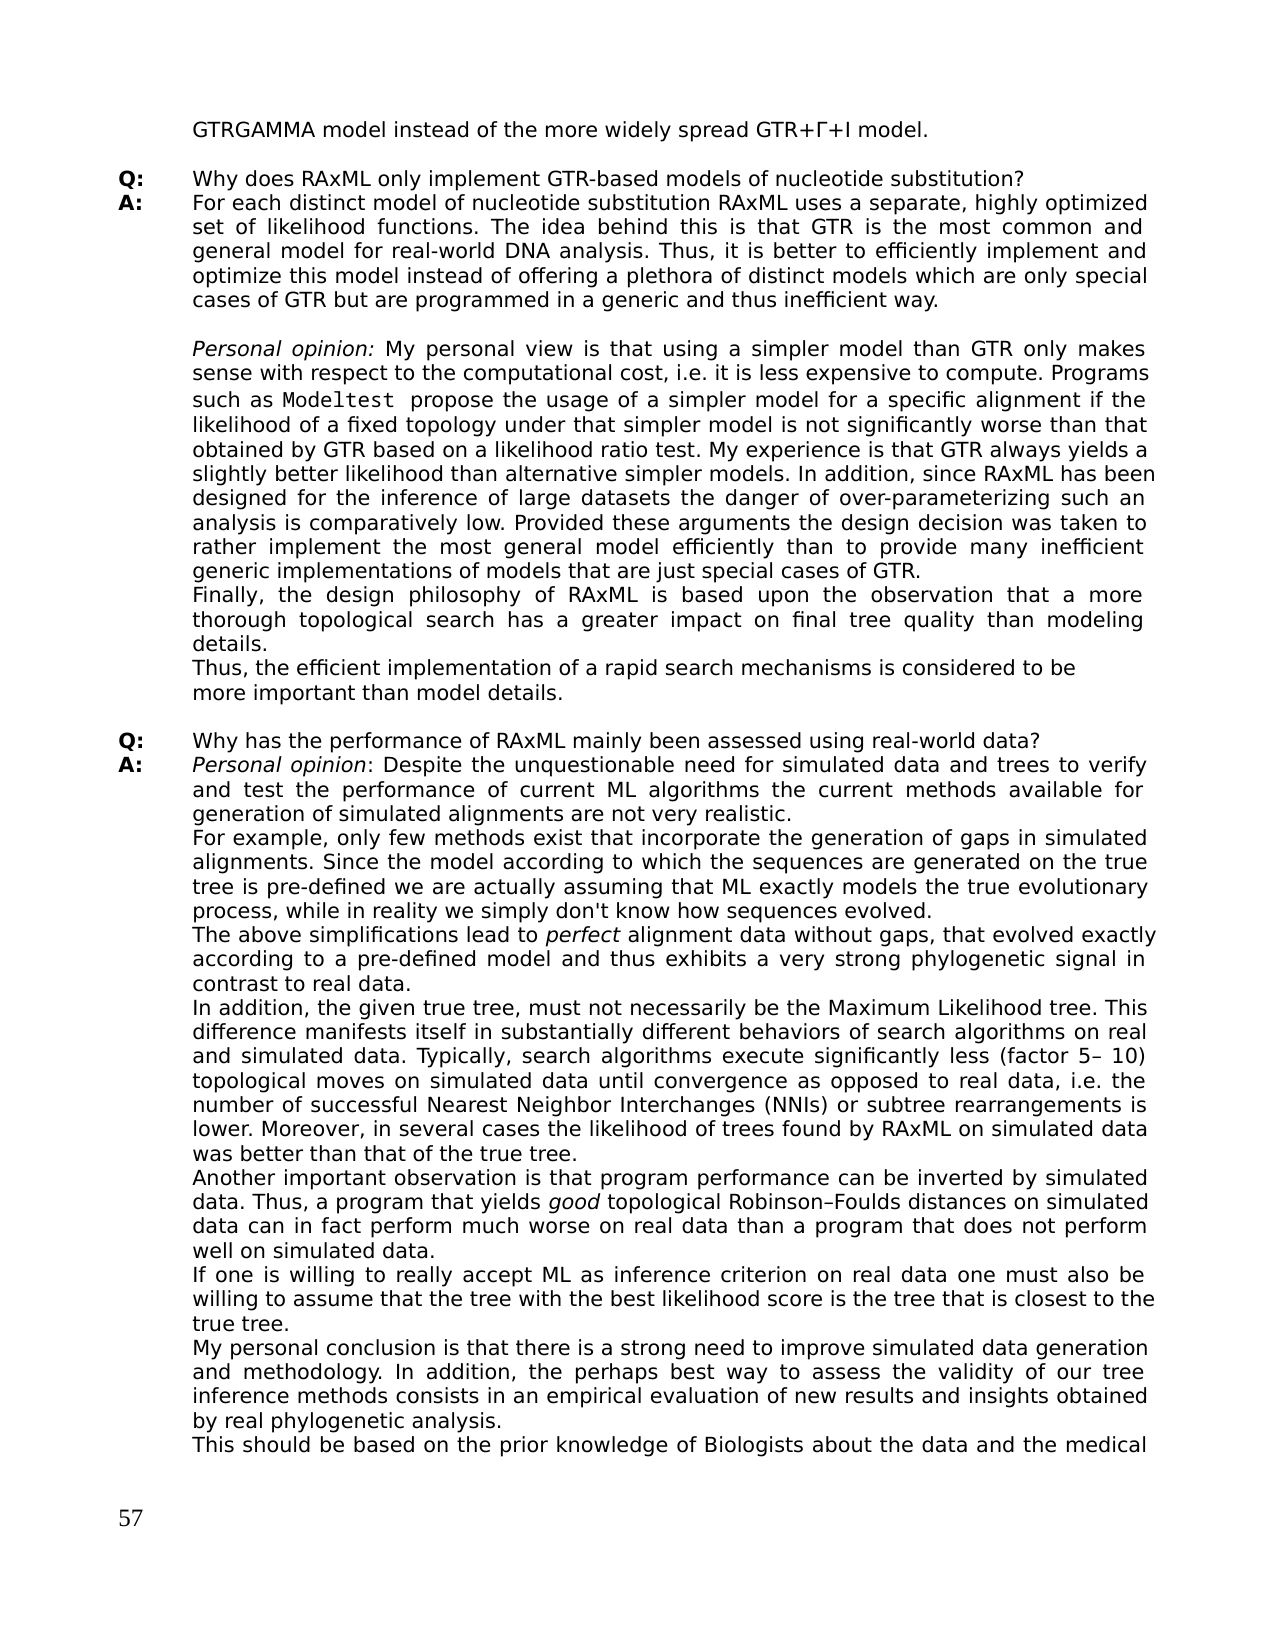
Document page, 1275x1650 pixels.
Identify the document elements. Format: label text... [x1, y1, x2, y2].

text more important than model details. [118, 681, 1157, 705]
text This should be based on the prior knowledge of Biologists about the data and the medical [118, 1433, 1157, 1457]
text Q: Why has the performance of RAxML mainly been assessed using real-world data? [118, 729, 1157, 753]
text GTRGAMMA model instead of the more widely spread GTR+Γ+I model. [118, 118, 1157, 142]
text The above simplifications lead to perfect alignment data without gaps, that evolved exactly according to a pre-defined model and thus exhibits a very strong phylogenetic signal in contrast to real data. [118, 923, 1157, 996]
text If one is willing to really accept ML as inference criterion on real data one must also be willing to assume that the tree with the best likelihood score is the tree that is closest to the true tree. [118, 1263, 1157, 1336]
text In addition, the given true tree, must not necessarily be the Maximum Likelihood tree. This difference manifests itself in substantially different behaviors of search algorithms on real and simulated data. Typically, search algorithms execute significantly less (factor 5– 10) topological moves on simulated data until convergence as opposed to real data, i.e. the number of successful Nearest Neighbor Interchanges (NNIs) or subtree rearrangements is lower. Moreover, in several cases the likelihood of trees found by RAxML on simulated data was better than that of the true tree. [118, 996, 1157, 1166]
text A: Personal opinion: Despite the unquestionable need for simulated data and trees to verify and test the performance of current ML algorithms the current methods available for generation of simulated alignments are not very realistic. [118, 753, 1157, 826]
text Personal opinion: My personal view is that using a simpler model than GTR only makes sense with respect to the computational cost, i.e. it is less expensive to compute. Programs such as Modeltest propose the usage of a simpler model for a specific alignment if the likelihood of a fixed topology under that simpler model is not significantly worse than that obtained by GTR based on a likelihood ratio test. My experience is that GTR always yields a slightly better likelihood than alternative simpler models. In addition, since RAxML has been designed for the inference of large datasets the danger of over-parameterizing such an analysis is comparatively low. Provided these arguments the design decision was taken to rather implement the most general model efficiently than to provide many inefficient generic implementations of models that are just special cases of GTR. [118, 337, 1157, 583]
text Finally, the design philosophy of RAxML is based upon the observation that a more thorough topological search has a greater impact on final tree quality than modeling details. [118, 583, 1157, 656]
text My personal conclusion is that there is a strong need to improve simulated data generation and methodology. In addition, the perhaps best way to assess the validity of our tree inference methods consists in an empirical evaluation of new results and insights obtained by real phylogenetic analysis. [118, 1336, 1157, 1433]
text Another important observation is that program performance can be inverted by simulated data. Thus, a program that yields good topological Robinson–Foulds distances on simulated data can in fact perform much worse on real data than a program that does not perform well on simulated data. [118, 1166, 1157, 1263]
text For example, only few methods exist that incorporate the generation of gaps in simulated alignments. Since the model according to which the sequences are generated on the true tree is pre-defined we are actually assuming that ML exactly models the true evolutionary process, while in reality we simply don't know how sequences evolved. [118, 826, 1157, 923]
text A: For each distinct model of nucleotide substitution RAxML uses a separate, highly optimized set of likelihood functions. The idea behind this is that GTR is the most common and general model for real-world DNA analysis. Thus, it is better to efficiently implement and optimize this model instead of offering a plethora of distinct models which are only special cases of GTR but are programmed in a generic and thus inefficient way. [118, 191, 1157, 312]
text Thus, the efficient implementation of a rapid search mechanisms is considered to be [118, 656, 1157, 681]
text Q: Why does RAxML only implement GTR-based models of nucleotide substitution? [118, 167, 1157, 191]
